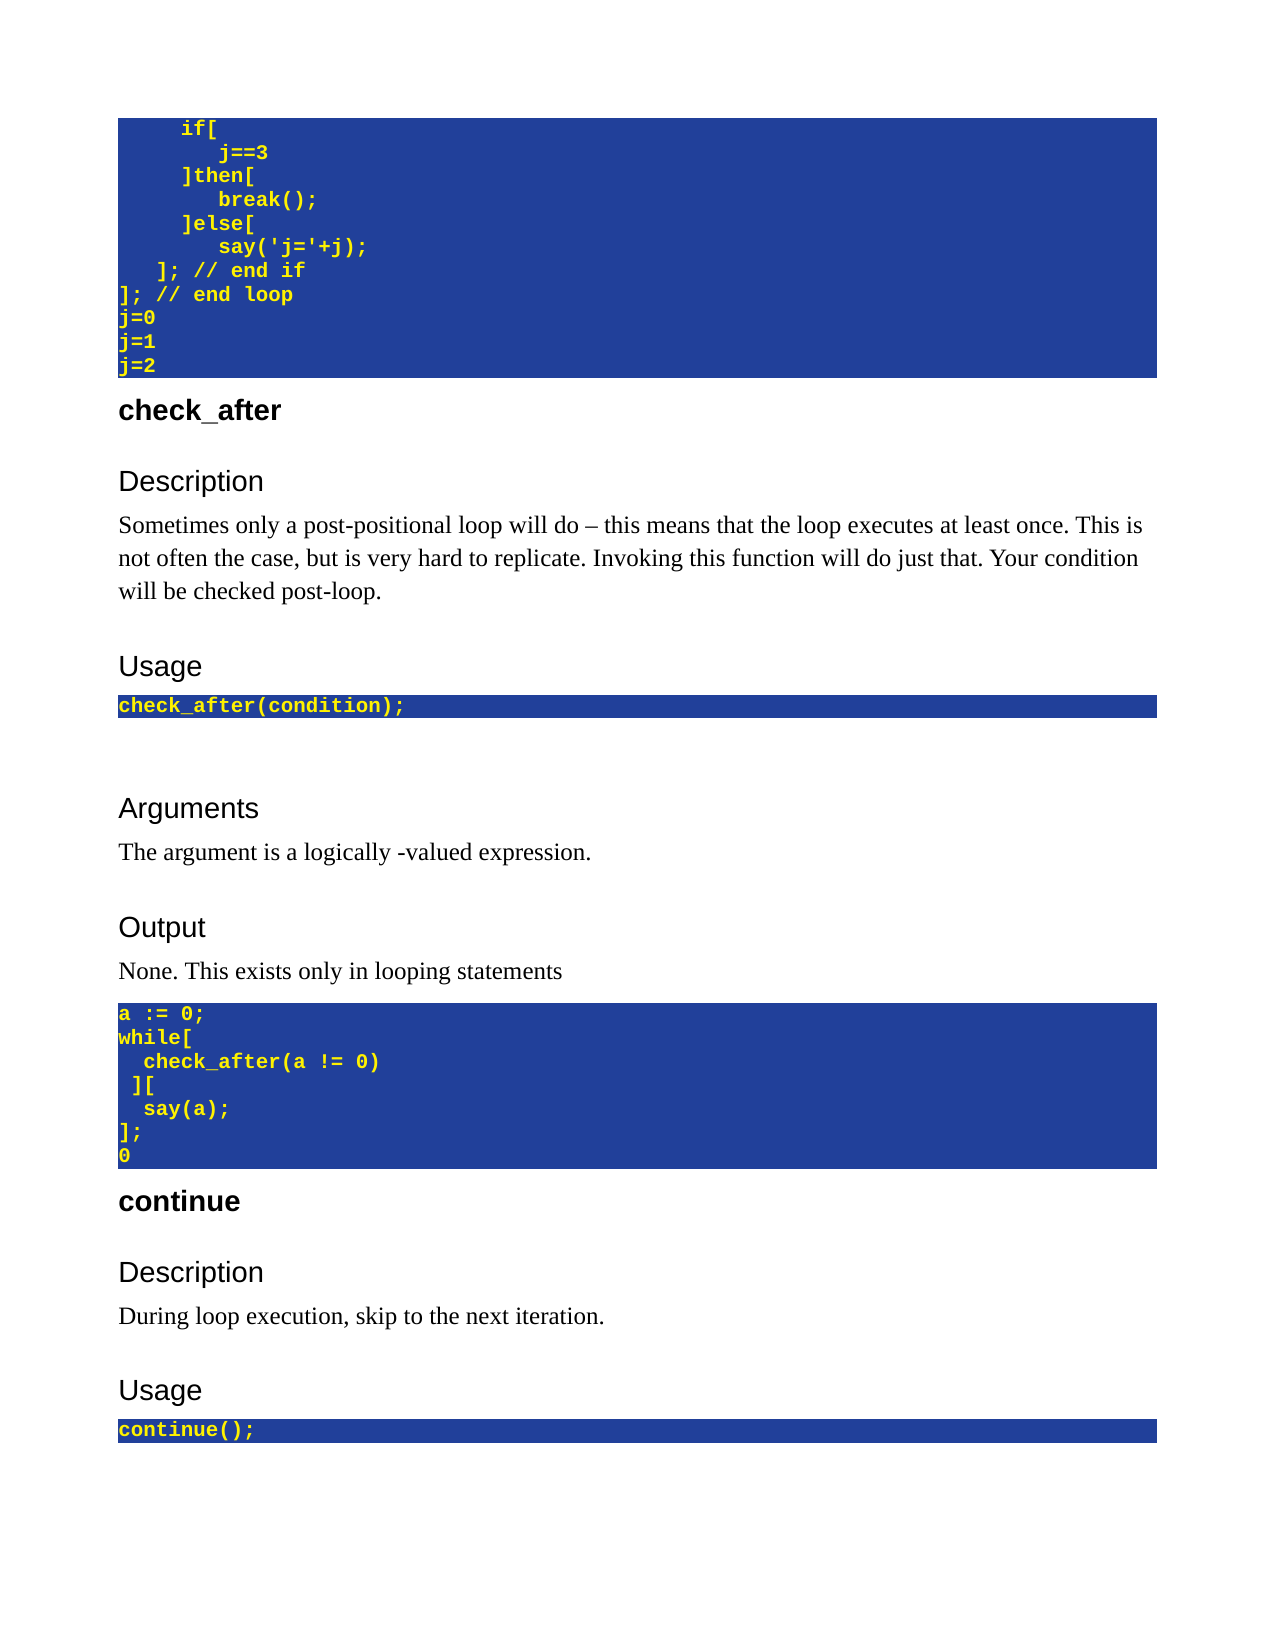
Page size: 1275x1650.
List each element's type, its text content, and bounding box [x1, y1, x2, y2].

text ]; [118, 1122, 1157, 1145]
text j=1 [118, 331, 1157, 354]
text During loop execution, skip to the next iteration. [118, 1301, 1157, 1329]
text say(a); [118, 1098, 1157, 1122]
text break(); [118, 189, 1157, 213]
text a := 0; [118, 1003, 1157, 1027]
text The argument is a logically -valued expression. [118, 837, 1157, 866]
text j=2 [118, 354, 1157, 378]
text ]else[ [118, 213, 1157, 236]
subtitle Usage [118, 649, 1157, 682]
subtitle Arguments [118, 791, 1157, 824]
subtitle Description [118, 464, 1157, 498]
text check_after(condition); [118, 695, 1157, 718]
subtitle check_after [118, 393, 1157, 427]
text 0 [118, 1145, 1157, 1169]
text ]; // end if [118, 260, 1157, 284]
subtitle Output [118, 910, 1157, 943]
text j==3 [118, 142, 1157, 165]
text ][ [118, 1074, 1157, 1098]
text while[ [118, 1027, 1157, 1051]
text if[ [118, 118, 1157, 142]
text check_after(a != 0) [118, 1051, 1157, 1074]
text None. This exists only in looping statements [118, 956, 1157, 984]
text continue(); [118, 1419, 1157, 1443]
text ]; // end loop [118, 284, 1157, 307]
subtitle Description [118, 1255, 1157, 1288]
text j=0 [118, 307, 1157, 331]
text ]then[ [118, 165, 1157, 189]
text say('j='+j); [118, 236, 1157, 260]
text Sometimes only a post-positional loop will do – this means that the loop executes at least once. This is not often the case, but is very hard to replicate. Invoking this function will do just that. Your condition will be checked post-loop. [118, 510, 1157, 605]
subtitle continue [118, 1183, 1157, 1217]
subtitle Usage [118, 1373, 1157, 1407]
